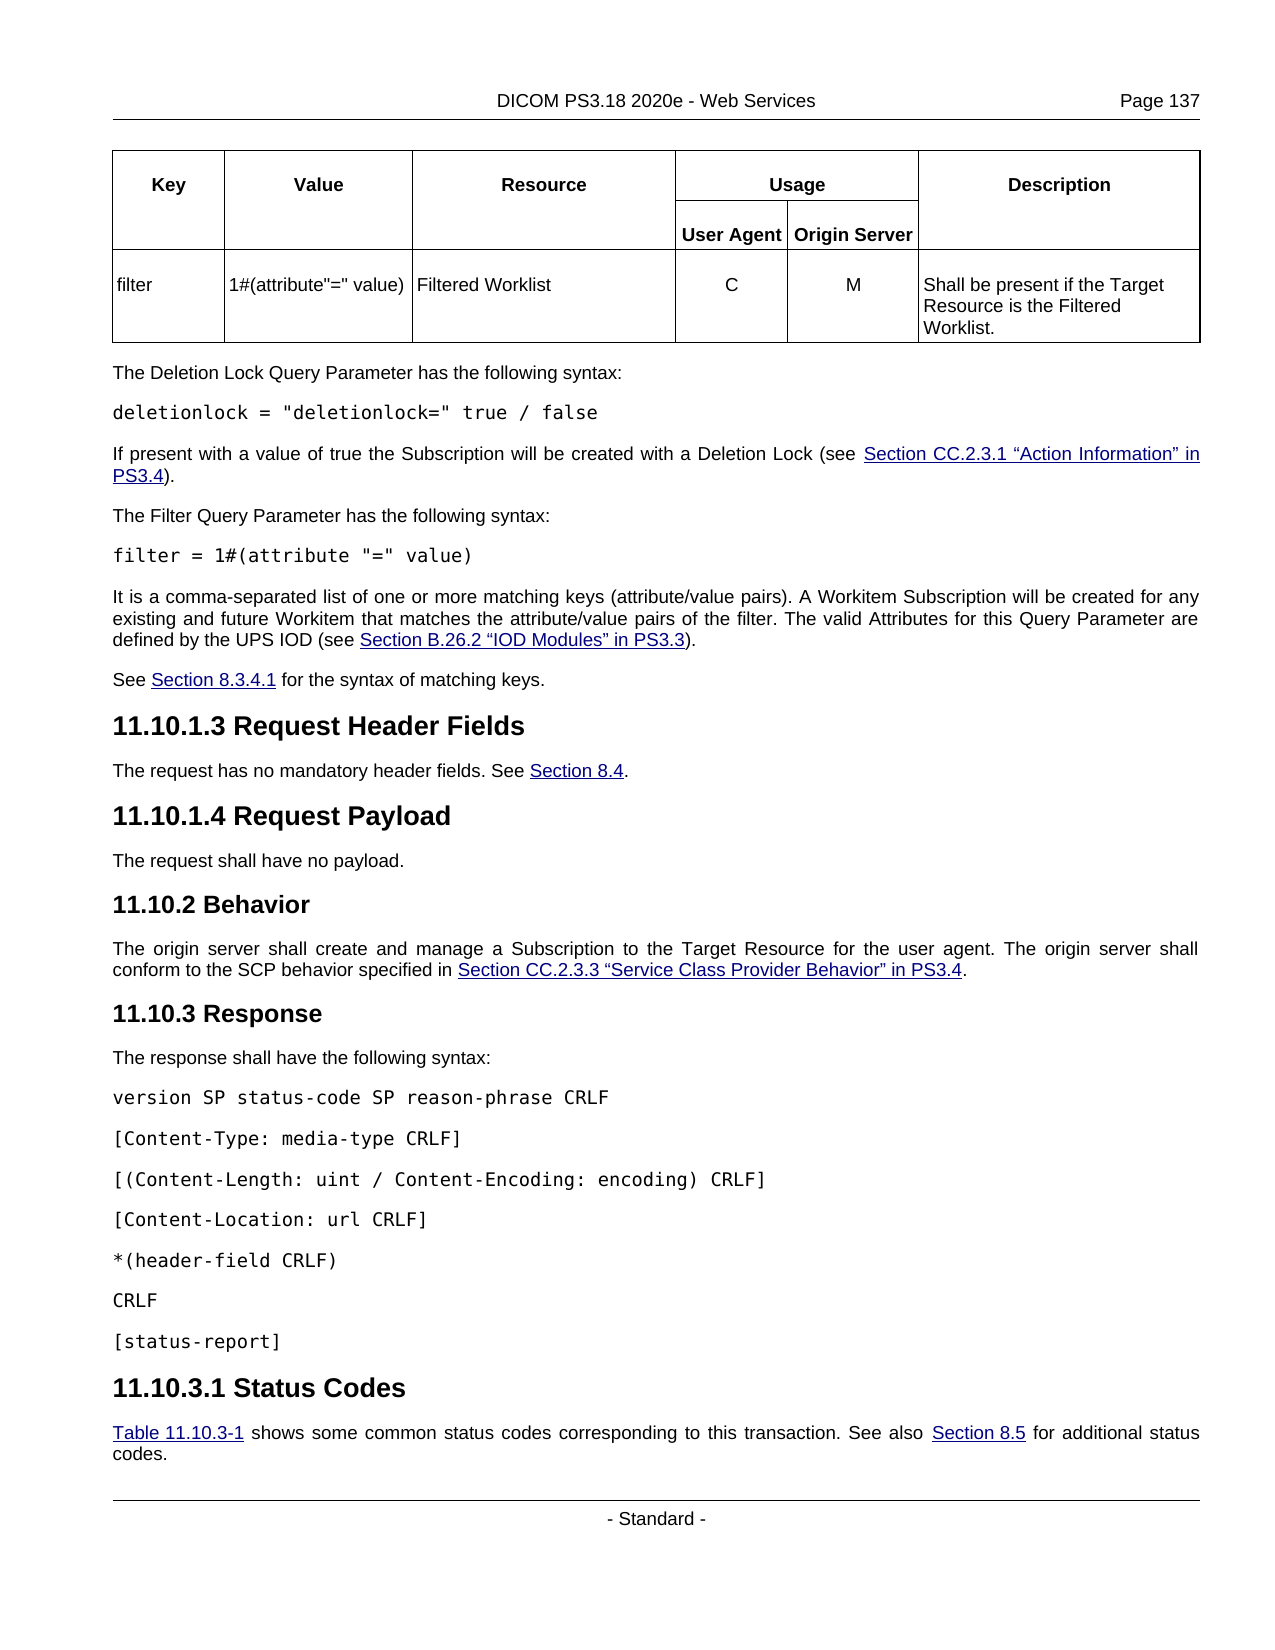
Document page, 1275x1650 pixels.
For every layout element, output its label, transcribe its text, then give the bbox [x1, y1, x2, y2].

text The origin server shall create and manage a Subscription to the Target Resource for the user agent. The origin server shall conform to the SCP behavior specified in Section CC.2.3.3 “Service Class Provider Behavior” in PS3.4. [112, 938, 1200, 981]
text See Section 8.3.4.1 for the syntax of matching keys. [112, 669, 1200, 691]
text 11.10.3.1 Status Codes [112, 1372, 1200, 1403]
table_cell M [788, 250, 918, 342]
text CRLF [112, 1290, 1200, 1312]
text The request has no mandatory header fields. See Section 8.4. [112, 759, 1200, 781]
text The Filter Query Parameter has the following syntax: [112, 505, 1200, 526]
table_cell User Agent [676, 201, 787, 249]
text The response shall have the following syntax: [112, 1047, 1200, 1068]
table_header Usage [676, 151, 918, 200]
text It is a comma-separated list of one or more matching keys (attribute/value pairs). A Workitem Subscription will be created for any existing and future Workitem that matches the attribute/value pairs of the filter. The valid Attributes for this Query Parameter are defined by the UPS IOD (see Section B.26.2 “IOD Modules” in PS3.3). [112, 586, 1200, 650]
text version SP status-code SP reason-phrase CRLF [112, 1087, 1200, 1109]
table_header Key [113, 151, 224, 249]
table_header Description [919, 151, 1199, 249]
table_cell 1#(attribute"=" value) [225, 250, 412, 342]
text If present with a value of true the Subscription will be created with a Deletion Lock (see Section CC.2.3.1 “Action Information” in PS3.4). [112, 443, 1200, 486]
text 11.10.3 Response [112, 999, 1200, 1028]
text filter = 1#(attribute "=" value) [112, 545, 1200, 567]
table_header Value [225, 151, 412, 249]
text [Content-Type: media-type CRLF] [112, 1128, 1200, 1150]
text [Content-Location: url CRLF] [112, 1209, 1200, 1231]
text deletionlock = "deletionlock=" true / false [112, 402, 1200, 424]
table_cell Shall be present if the Target Resource is the Filtered Worklist. [919, 250, 1199, 342]
text 11.10.2 Behavior [112, 890, 1200, 919]
text The Deletion Lock Query Parameter has the following syntax: [112, 362, 1200, 383]
text The request shall have no payload. [112, 850, 1200, 871]
text 11.10.1.3 Request Header Fields [112, 709, 1200, 741]
text [status-report] [112, 1331, 1200, 1353]
table_header Resource [413, 151, 675, 249]
text 11.10.1.4 Request Payload [112, 800, 1200, 831]
table_cell filter [113, 250, 224, 342]
text *(header-field CRLF) [112, 1250, 1200, 1272]
table_cell C [676, 250, 787, 342]
text [(Content-Length: uint / Content-Encoding: encoding) CRLF] [112, 1168, 1200, 1190]
table_cell Filtered Worklist [413, 250, 675, 342]
text Table 11.10.3-1 shows some common status codes corresponding to this transaction. See also Section 8.5 for additional status codes. [112, 1422, 1200, 1465]
table_cell Origin Server [788, 201, 918, 249]
